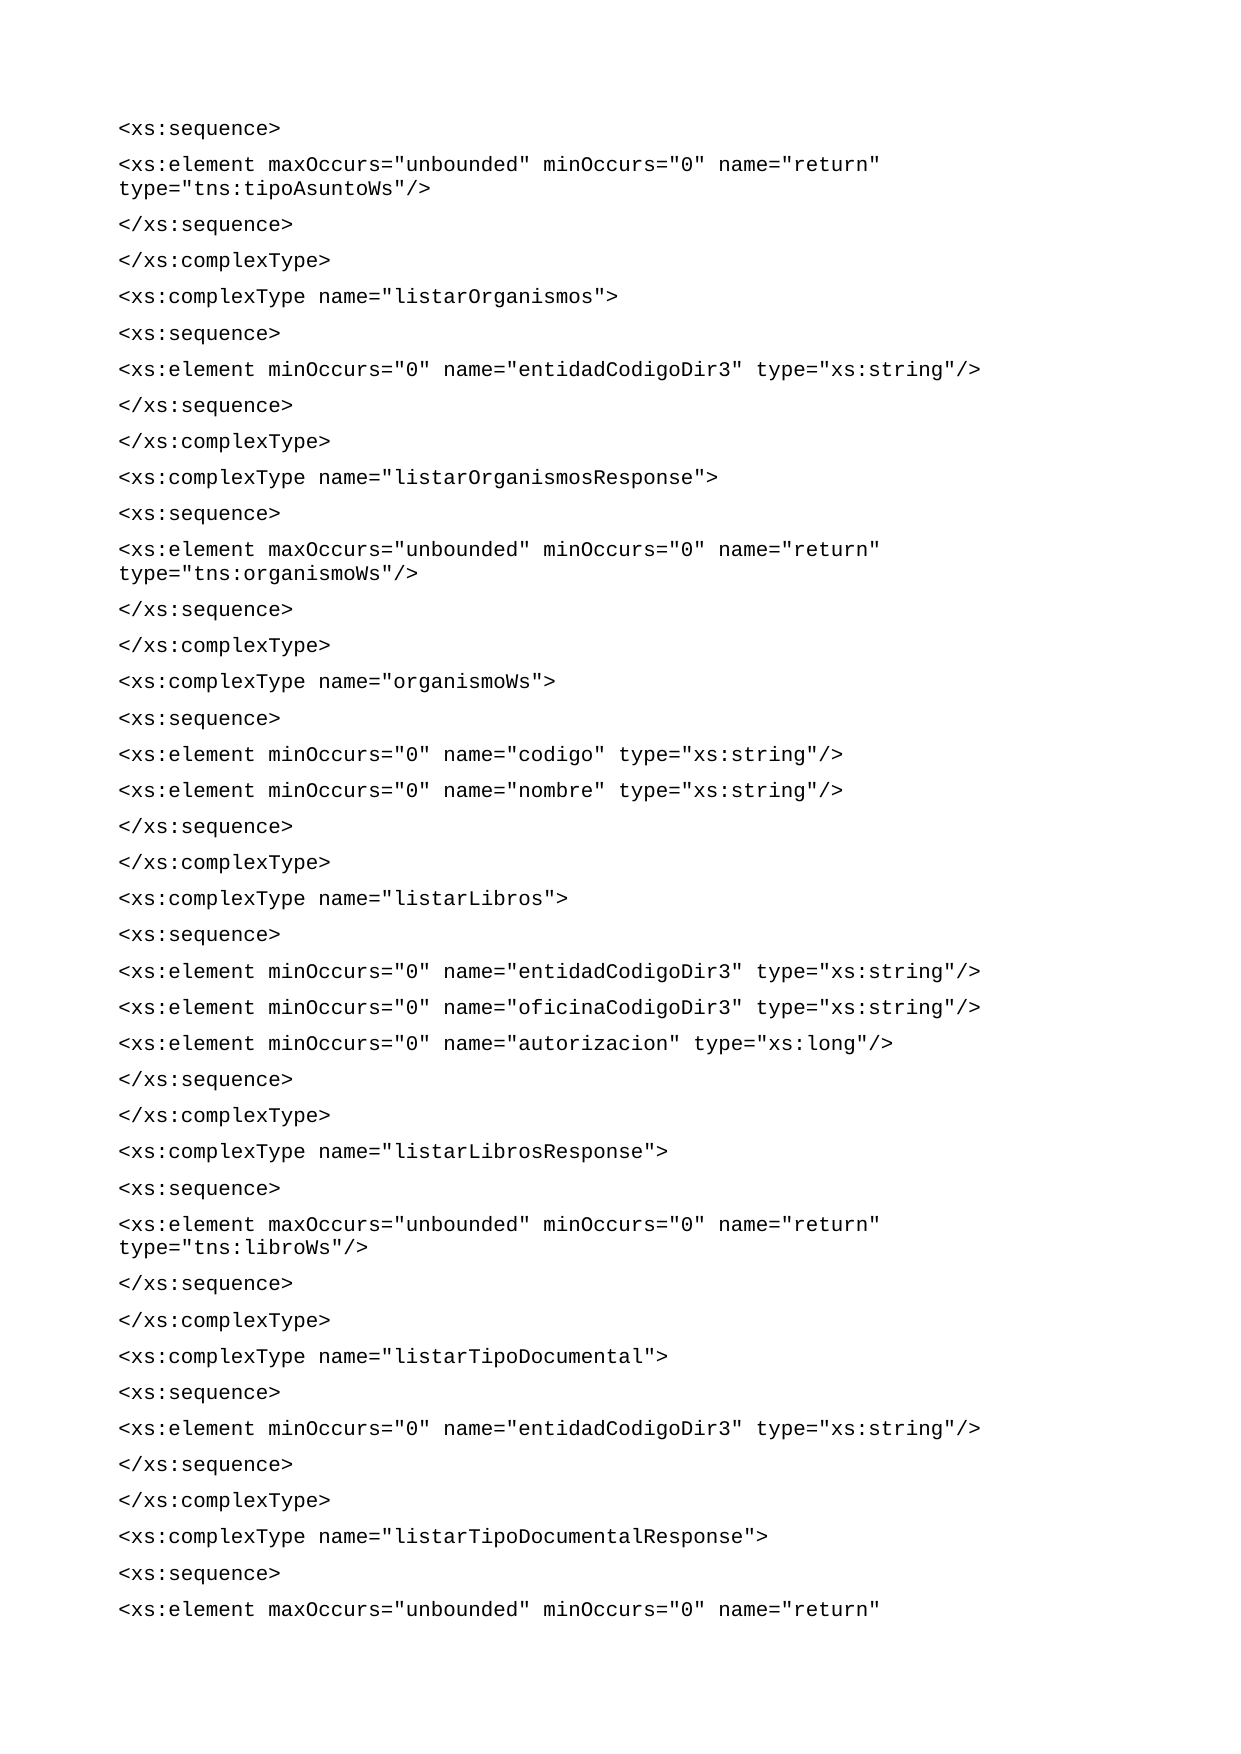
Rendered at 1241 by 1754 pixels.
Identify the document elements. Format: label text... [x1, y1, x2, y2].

text <xs:sequence> [118, 118, 1122, 142]
text </xs:complexType> [118, 1105, 1122, 1129]
text </xs:complexType> [118, 1309, 1122, 1333]
text <xs:sequence> [118, 708, 1122, 731]
text <xs:element minOccurs="0" name="nombre" type="xs:string"/> [118, 780, 1122, 803]
text </xs:sequence> [118, 214, 1122, 238]
text </xs:complexType> [118, 431, 1122, 454]
text </xs:sequence> [118, 816, 1122, 840]
text <xs:element minOccurs="0" name="entidadCodigoDir3" type="xs:string"/> [118, 359, 1122, 382]
text </xs:sequence> [118, 1273, 1122, 1297]
text <xs:complexType name="listarLibrosResponse"> [118, 1141, 1122, 1165]
text <xs:sequence> [118, 1563, 1122, 1586]
text </xs:complexType> [118, 635, 1122, 659]
text <xs:element minOccurs="0" name="autorizacion" type="xs:long"/> [118, 1033, 1122, 1057]
text </xs:complexType> [118, 852, 1122, 876]
text <xs:sequence> [118, 1177, 1122, 1201]
text </xs:sequence> [118, 395, 1122, 418]
text <xs:complexType name="organismoWs"> [118, 671, 1122, 695]
text <xs:element maxOccurs="unbounded" minOccurs="0" name="return" type="tns:organismoWs"/> [118, 539, 1122, 587]
text <xs:sequence> [118, 924, 1122, 948]
text <xs:sequence> [118, 503, 1122, 527]
text </xs:sequence> [118, 1069, 1122, 1093]
text <xs:complexType name="listarOrganismos"> [118, 286, 1122, 310]
text <xs:element maxOccurs="unbounded" minOccurs="0" name="return" [118, 1599, 1122, 1622]
text <xs:element maxOccurs="unbounded" minOccurs="0" name="return" type="tns:libroWs"/> [118, 1214, 1122, 1261]
text </xs:complexType> [118, 1490, 1122, 1514]
text <xs:element minOccurs="0" name="oficinaCodigoDir3" type="xs:string"/> [118, 997, 1122, 1020]
text <xs:sequence> [118, 322, 1122, 346]
text <xs:complexType name="listarOrganismosResponse"> [118, 467, 1122, 491]
text </xs:sequence> [118, 1454, 1122, 1478]
text <xs:complexType name="listarTipoDocumentalResponse"> [118, 1526, 1122, 1550]
text <xs:element minOccurs="0" name="entidadCodigoDir3" type="xs:string"/> [118, 1418, 1122, 1442]
text <xs:sequence> [118, 1382, 1122, 1406]
text <xs:element minOccurs="0" name="entidadCodigoDir3" type="xs:string"/> [118, 961, 1122, 984]
text <xs:complexType name="listarLibros"> [118, 888, 1122, 912]
text </xs:complexType> [118, 250, 1122, 274]
text <xs:element maxOccurs="unbounded" minOccurs="0" name="return" type="tns:tipoAsuntoWs"/> [118, 154, 1122, 202]
text <xs:element minOccurs="0" name="codigo" type="xs:string"/> [118, 744, 1122, 767]
text </xs:sequence> [118, 599, 1122, 623]
text <xs:complexType name="listarTipoDocumental"> [118, 1346, 1122, 1369]
